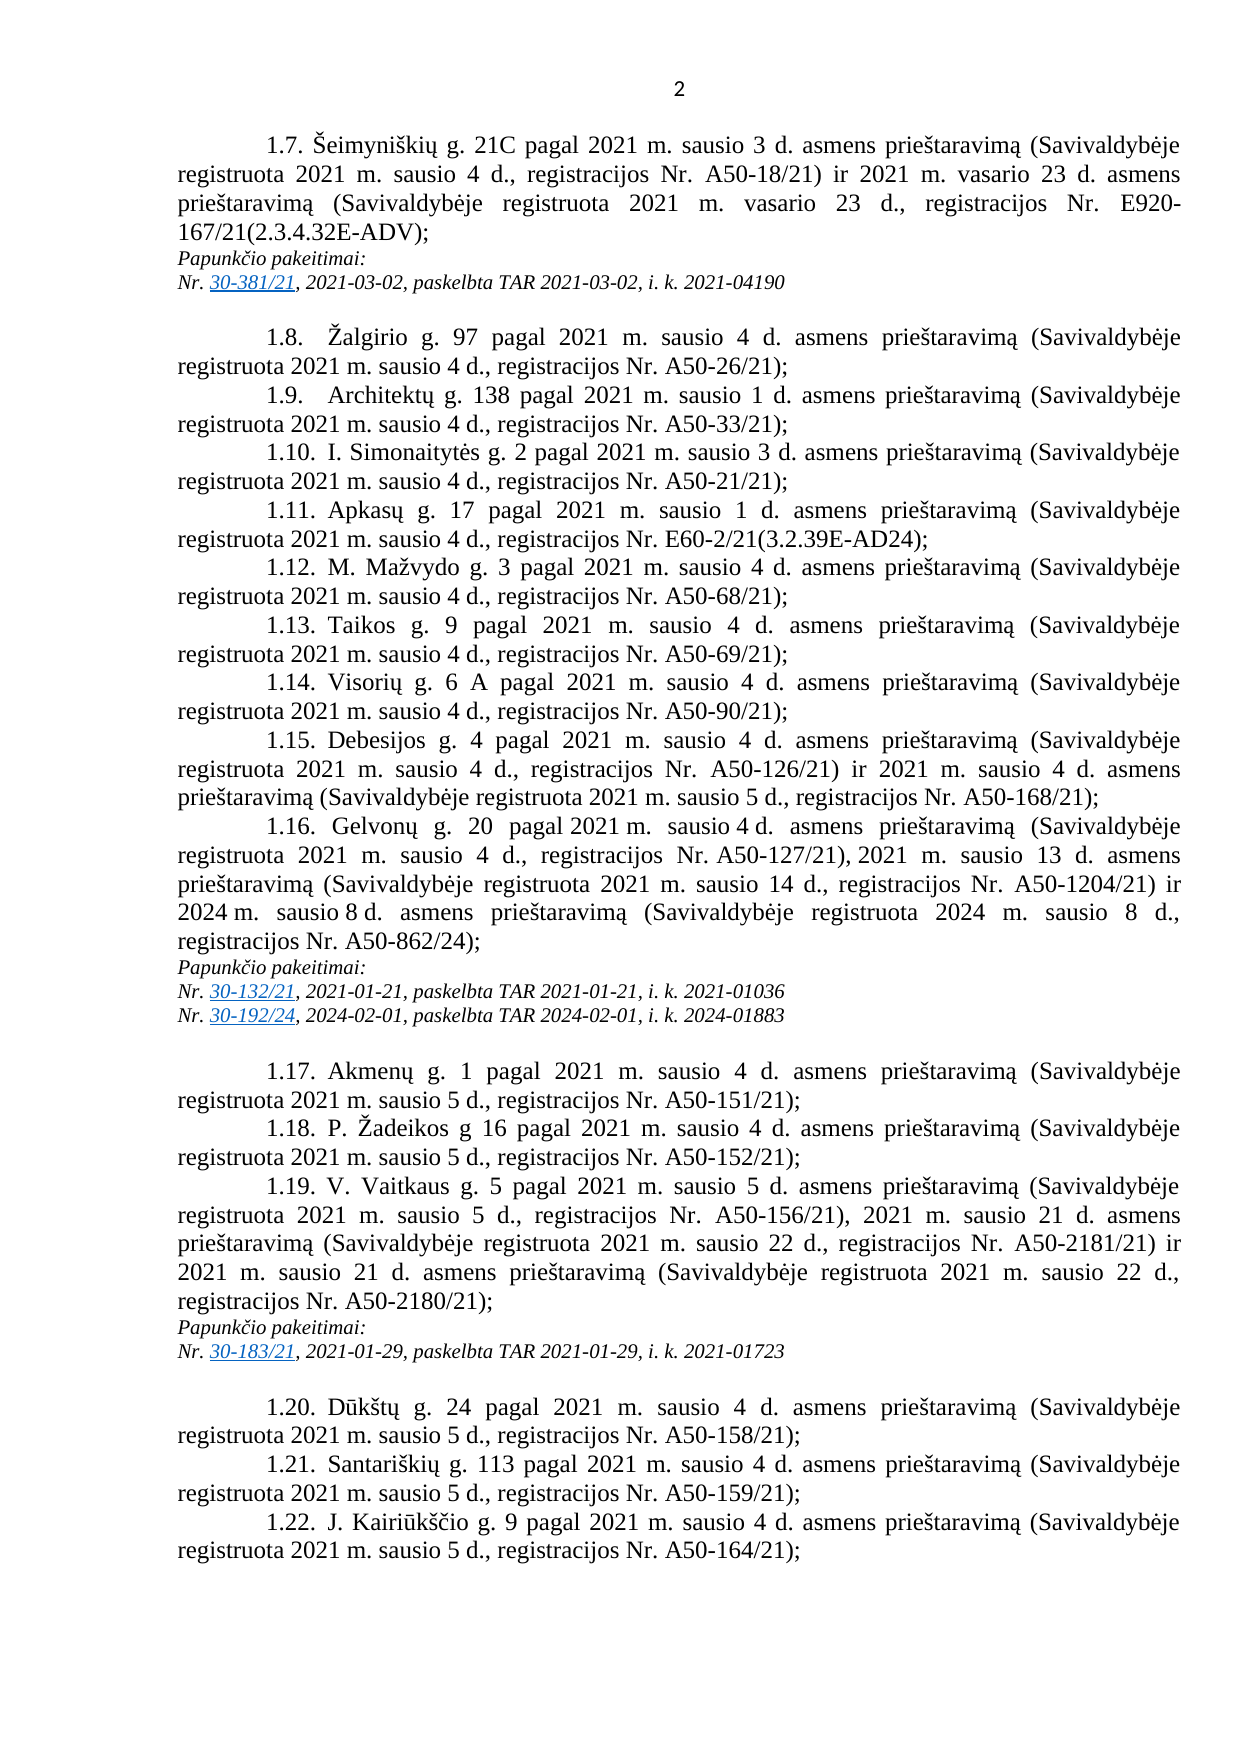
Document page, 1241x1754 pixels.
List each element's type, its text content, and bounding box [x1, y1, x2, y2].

text 1.18. P. Žadeikos g 16 pagal 2021 m. sausio 4 d. asmens prieštaravimą (Savivaldybėje registruota 2021 m. sausio 5 d., registracijos Nr. A50-152/21); [177, 1113, 1181, 1171]
text 1.9. Architektų g. 138 pagal 2021 m. sausio 1 d. asmens prieštaravimą (Savivaldybėje registruota 2021 m. sausio 4 d., registracijos Nr. A50-33/21); [177, 380, 1181, 437]
text 1.22. J. Kairiūkščio g. 9 pagal 2021 m. sausio 4 d. asmens prieštaravimą (Savivaldybėje registruota 2021 m. sausio 5 d., registracijos Nr. A50-164/21); [177, 1507, 1181, 1564]
text 1.20. Dūkštų g. 24 pagal 2021 m. sausio 4 d. asmens prieštaravimą (Savivaldybėje registruota 2021 m. sausio 5 d., registracijos Nr. A50-158/21); [177, 1392, 1181, 1449]
text Nr. 30-192/24, 2024-02-01, paskelbta TAR 2024-02-01, i. k. 2024-01883 [177, 1003, 1181, 1027]
text Nr. 30-183/21, 2021-01-29, paskelbta TAR 2021-01-29, i. k. 2021-01723 [177, 1339, 1181, 1363]
text 1.13. Taikos g. 9 pagal 2021 m. sausio 4 d. asmens prieštaravimą (Savivaldybėje registruota 2021 m. sausio 4 d., registracijos Nr. A50-69/21); [177, 610, 1181, 667]
text 1.8. Žalgirio g. 97 pagal 2021 m. sausio 4 d. asmens prieštaravimą (Savivaldybėje registruota 2021 m. sausio 4 d., registracijos Nr. A50-26/21); [177, 322, 1181, 380]
text Papunkčio pakeitimai: [177, 955, 1181, 979]
text 1.16. Gelvonų g. 20 pagal 2021 m. sausio 4 d. asmens prieštaravimą (Savivaldybėje registruota 2021 m. sausio 4 d., registracijos Nr. A50-127/21), 2021 m. sausio 13 d. asmens prieštaravimą (Savivaldybėje registruota 2021 m. sausio 14 d., registracijos Nr. A50-1204/21) ir 2024 m. sausio 8 d. asmens prieštaravimą (Savivaldybėje registruota 2024 m. sausio 8 d., registracijos Nr. A50-862/24); [177, 811, 1181, 955]
text 1.7. Šeimyniškių g. 21C pagal 2021 m. sausio 3 d. asmens prieštaravimą (Savivaldybėje registruota 2021 m. sausio 4 d., registracijos Nr. A50-18/21) ir 2021 m. vasario 23 d. asmens prieštaravimą (Savivaldybėje registruota 2021 m. vasario 23 d., registracijos Nr. E920-167/21(2.3.4.32E-ADV); [177, 131, 1181, 246]
text 1.11. Apkasų g. 17 pagal 2021 m. sausio 1 d. asmens prieštaravimą (Savivaldybėje registruota 2021 m. sausio 4 d., registracijos Nr. E60-2/21(3.2.39E-AD24); [177, 495, 1181, 552]
text Nr. 30-132/21, 2021-01-21, paskelbta TAR 2021-01-21, i. k. 2021-01036 [177, 979, 1181, 1003]
text Papunkčio pakeitimai: [177, 246, 1181, 270]
text 1.10. I. Simonaitytės g. 2 pagal 2021 m. sausio 3 d. asmens prieštaravimą (Savivaldybėje registruota 2021 m. sausio 4 d., registracijos Nr. A50-21/21); [177, 437, 1181, 495]
text 1.14. Visorių g. 6 A pagal 2021 m. sausio 4 d. asmens prieštaravimą (Savivaldybėje registruota 2021 m. sausio 4 d., registracijos Nr. A50-90/21); [177, 667, 1181, 725]
text 1.17. Akmenų g. 1 pagal 2021 m. sausio 4 d. asmens prieštaravimą (Savivaldybėje registruota 2021 m. sausio 5 d., registracijos Nr. A50-151/21); [177, 1056, 1181, 1113]
text Nr. 30-381/21, 2021-03-02, paskelbta TAR 2021-03-02, i. k. 2021-04190 [177, 270, 1181, 294]
text Papunkčio pakeitimai: [177, 1315, 1181, 1339]
text 1.19. V. Vaitkaus g. 5 pagal 2021 m. sausio 5 d. asmens prieštaravimą (Savivaldybėje registruota 2021 m. sausio 5 d., registracijos Nr. A50-156/21), 2021 m. sausio 21 d. asmens prieštaravimą (Savivaldybėje registruota 2021 m. sausio 22 d., registracijos Nr. A50-2181/21) ir 2021 m. sausio 21 d. asmens prieštaravimą (Savivaldybėje registruota 2021 m. sausio 22 d., registracijos Nr. A50-2180/21); [177, 1171, 1181, 1315]
text 1.12. M. Mažvydo g. 3 pagal 2021 m. sausio 4 d. asmens prieštaravimą (Savivaldybėje registruota 2021 m. sausio 4 d., registracijos Nr. A50-68/21); [177, 552, 1181, 610]
text 1.15. Debesijos g. 4 pagal 2021 m. sausio 4 d. asmens prieštaravimą (Savivaldybėje registruota 2021 m. sausio 4 d., registracijos Nr. A50-126/21) ir 2021 m. sausio 4 d. asmens prieštaravimą (Savivaldybėje registruota 2021 m. sausio 5 d., registracijos Nr. A50-168/21); [177, 725, 1181, 811]
text 1.21. Santariškių g. 113 pagal 2021 m. sausio 4 d. asmens prieštaravimą (Savivaldybėje registruota 2021 m. sausio 5 d., registracijos Nr. A50-159/21); [177, 1449, 1181, 1507]
